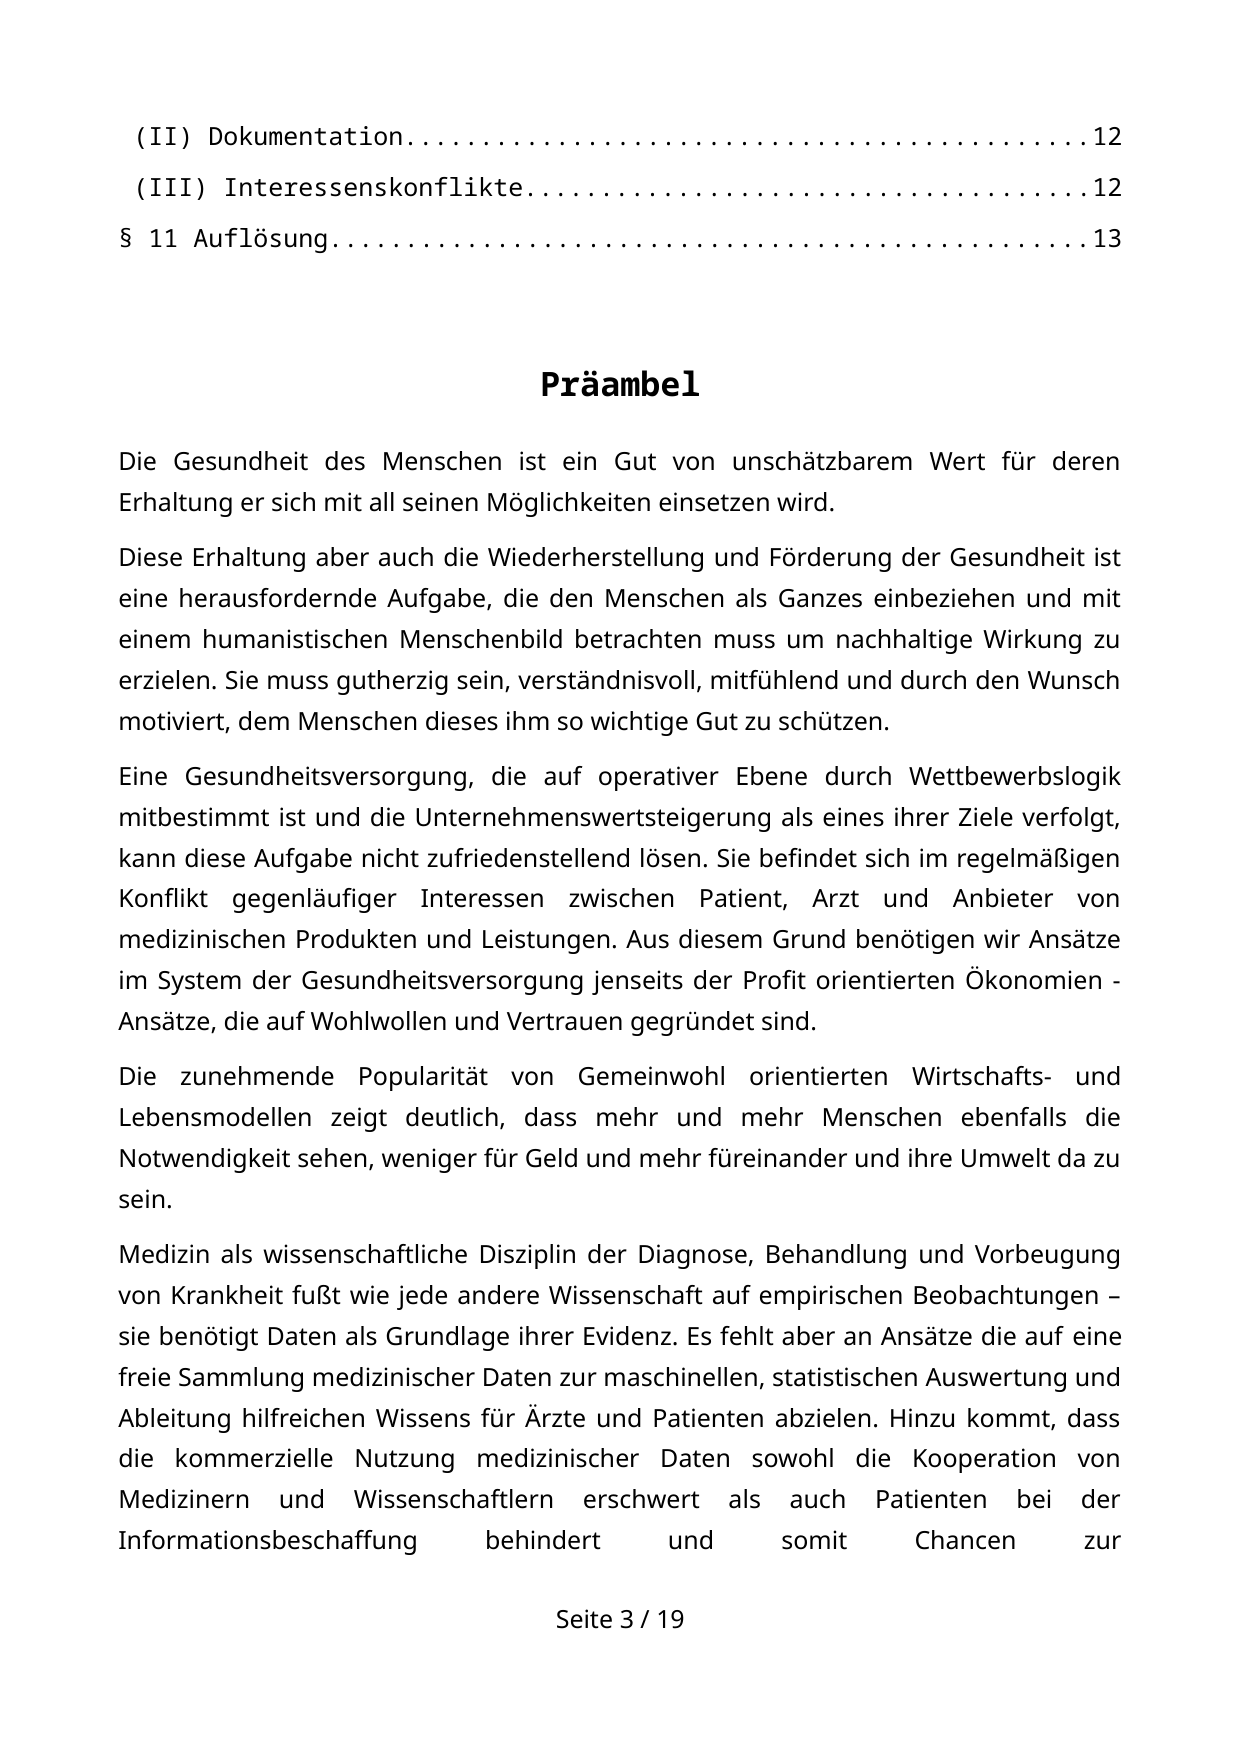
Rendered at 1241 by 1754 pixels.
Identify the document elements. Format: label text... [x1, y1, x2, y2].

text Diese Erhaltung aber auch die Wiederherstellung und Förderung der Gesundheit ist eine herausfordernde Aufgabe, die den Menschen als Ganzes einbeziehen und mit einem humanistischen Menschenbild betrachten muss um nachhaltige Wirkung zu erzielen. Sie muss gutherzig sein, verständnisvoll, mitfühlend und durch den Wunsch motiviert, dem Menschen dieses ihm so wichtige Gut zu schützen. [118, 540, 1122, 737]
text (III) Interessenskonflikte 12 [133, 169, 1122, 203]
text Die zunehmende Popularität von Gemeinwohl orientierten Wirtschafts- und Lebensmodellen zeigt deutlich, dass mehr und mehr Menschen ebenfalls die Notwendigkeit sehen, weniger für Geld und mehr füreinander und ihre Umwelt da zu sein. [118, 1059, 1122, 1216]
text Die Gesundheit des Menschen ist ein Gut von unschätzbarem Wert für deren Erhaltung er sich mit all seinen Möglichkeiten einsetzen wird. [118, 444, 1122, 518]
text (II) Dokumentation 12 [133, 118, 1122, 152]
subtitle Präambel [118, 360, 1122, 406]
text Eine Gesundheitsversorgung, die auf operativer Ebene durch Wettbewerbslogik mitbestimmt ist und die Unternehmenswertsteigerung als eines ihrer Ziele verfolgt, kann diese Aufgabe nicht zufriedenstellend lösen. Sie befindet sich im regelmäßigen Konflikt gegenläufiger Interessen zwischen Patient, Arzt und Anbieter von medizinischen Produkten und Leistungen. Aus diesem Grund benötigen wir Ansätze im System der Gesundheitsversorgung jenseits der Profit orientierten Ökonomien - Ansätze, die auf Wohlwollen und Vertrauen gegründet sind. [118, 759, 1122, 1038]
text § 11 Auflösung 13 [118, 220, 1122, 254]
text Medizin als wissenschaftliche Disziplin der Diagnose, Behandlung und Vorbeugung von Krankheit fußt wie jede andere Wissenschaft auf empirischen Beobachtungen – sie benötigt Daten als Grundlage ihrer Evidenz. Es fehlt aber an Ansätze die auf eine freie Sammlung medizinischer Daten zur maschinellen, statistischen Auswertung und Ableitung hilfreichen Wissens für Ärzte und Patienten abzielen. Hinzu kommt, dass die kommerzielle Nutzung medizinischer Daten sowohl die Kooperation von Medizinern und Wissenschaftlern erschwert als auch Patienten bei der Informationsbeschaffung behindert und somit Chancen zur [118, 1237, 1122, 1557]
